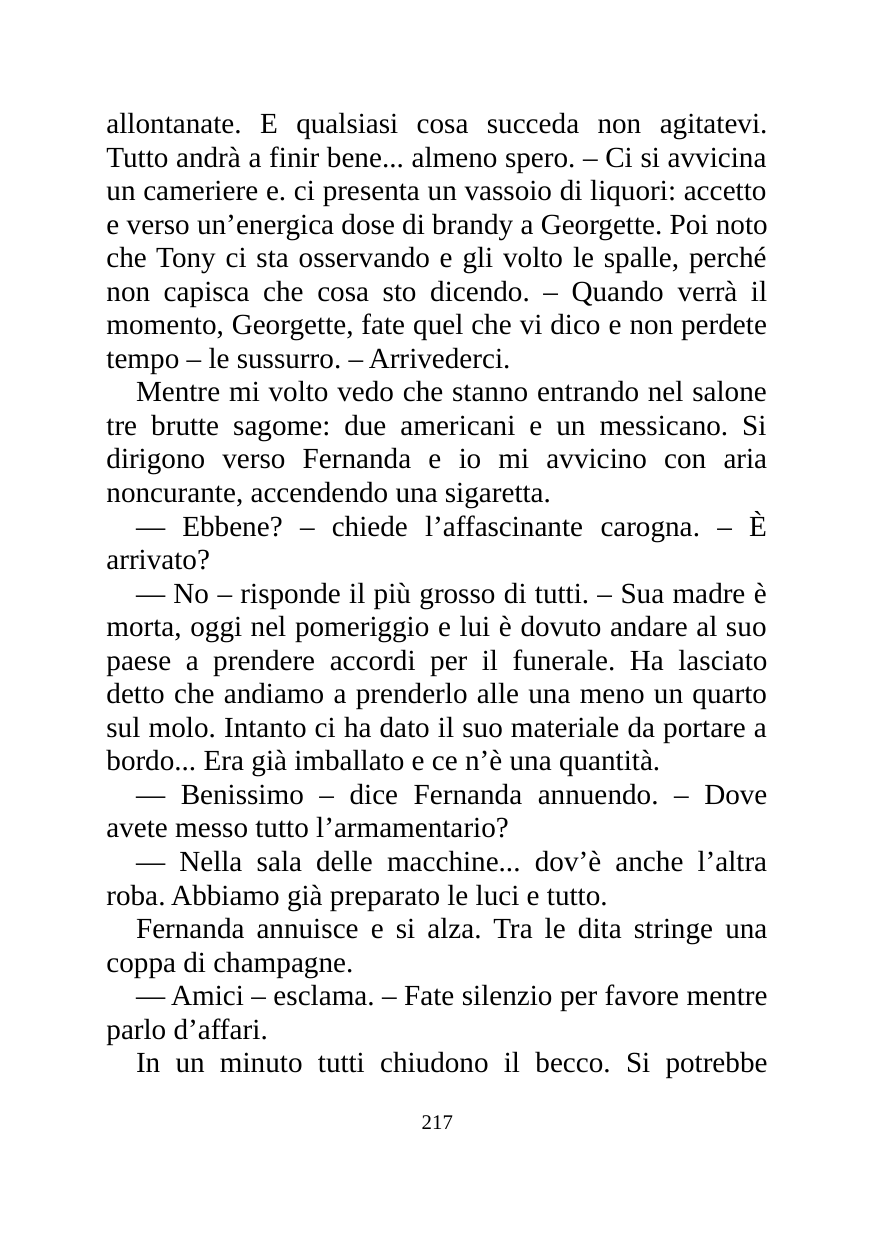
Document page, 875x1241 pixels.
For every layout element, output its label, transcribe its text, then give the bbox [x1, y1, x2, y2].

text Fernanda annuisce e si alza. Tra le dita stringe una coppa di champagne. [106, 911, 768, 978]
text allontanate. E qualsiasi cosa succeda non agitatevi. Tutto andrà a finir bene... almeno spero. – Ci si avvicina un cameriere e. ci presenta un vassoio di liquori: accetto e verso un’energica dose di brandy a Georgette. Poi noto che Tony ci sta osservando e gli volto le spalle, perché non capisca che cosa sto dicendo. – Quando verrà il momento, Georgette, fate quel che vi dico e non perdete tempo – le sussurro. – Arrivederci. [106, 106, 768, 374]
text — Benissimo – dice Fernanda annuendo. – Dove avete messo tutto l’armamentario? [106, 777, 768, 844]
text — Ebbene? – chiede l’affascinante carogna. – È arrivato? [106, 509, 768, 576]
text Mentre mi volto vedo che stanno entrando nel salone tre brutte sagome: due americani e un messicano. Si dirigono verso Fernanda e io mi avvicino con aria noncurante, accendendo una sigaretta. [106, 374, 768, 509]
text — No – risponde il più grosso di tutti. – Sua madre è morta, oggi nel pomeriggio e lui è dovuto andare al suo paese a prendere accordi per il funerale. Ha lasciato detto che andiamo a prenderlo alle una meno un quarto sul molo. Intanto ci ha dato il suo materiale da portare a bordo... Era già imballato e ce n’è una quantità. [106, 576, 768, 777]
text In un minuto tutti chiudono il becco. Si potrebbe [106, 1045, 768, 1079]
text — Nella sala delle macchine... dov’è anche l’altra roba. Abbiamo già preparato le luci e tutto. [106, 844, 768, 911]
text — Amici – esclama. – Fate silenzio per favore mentre parlo d’affari. [106, 978, 768, 1045]
